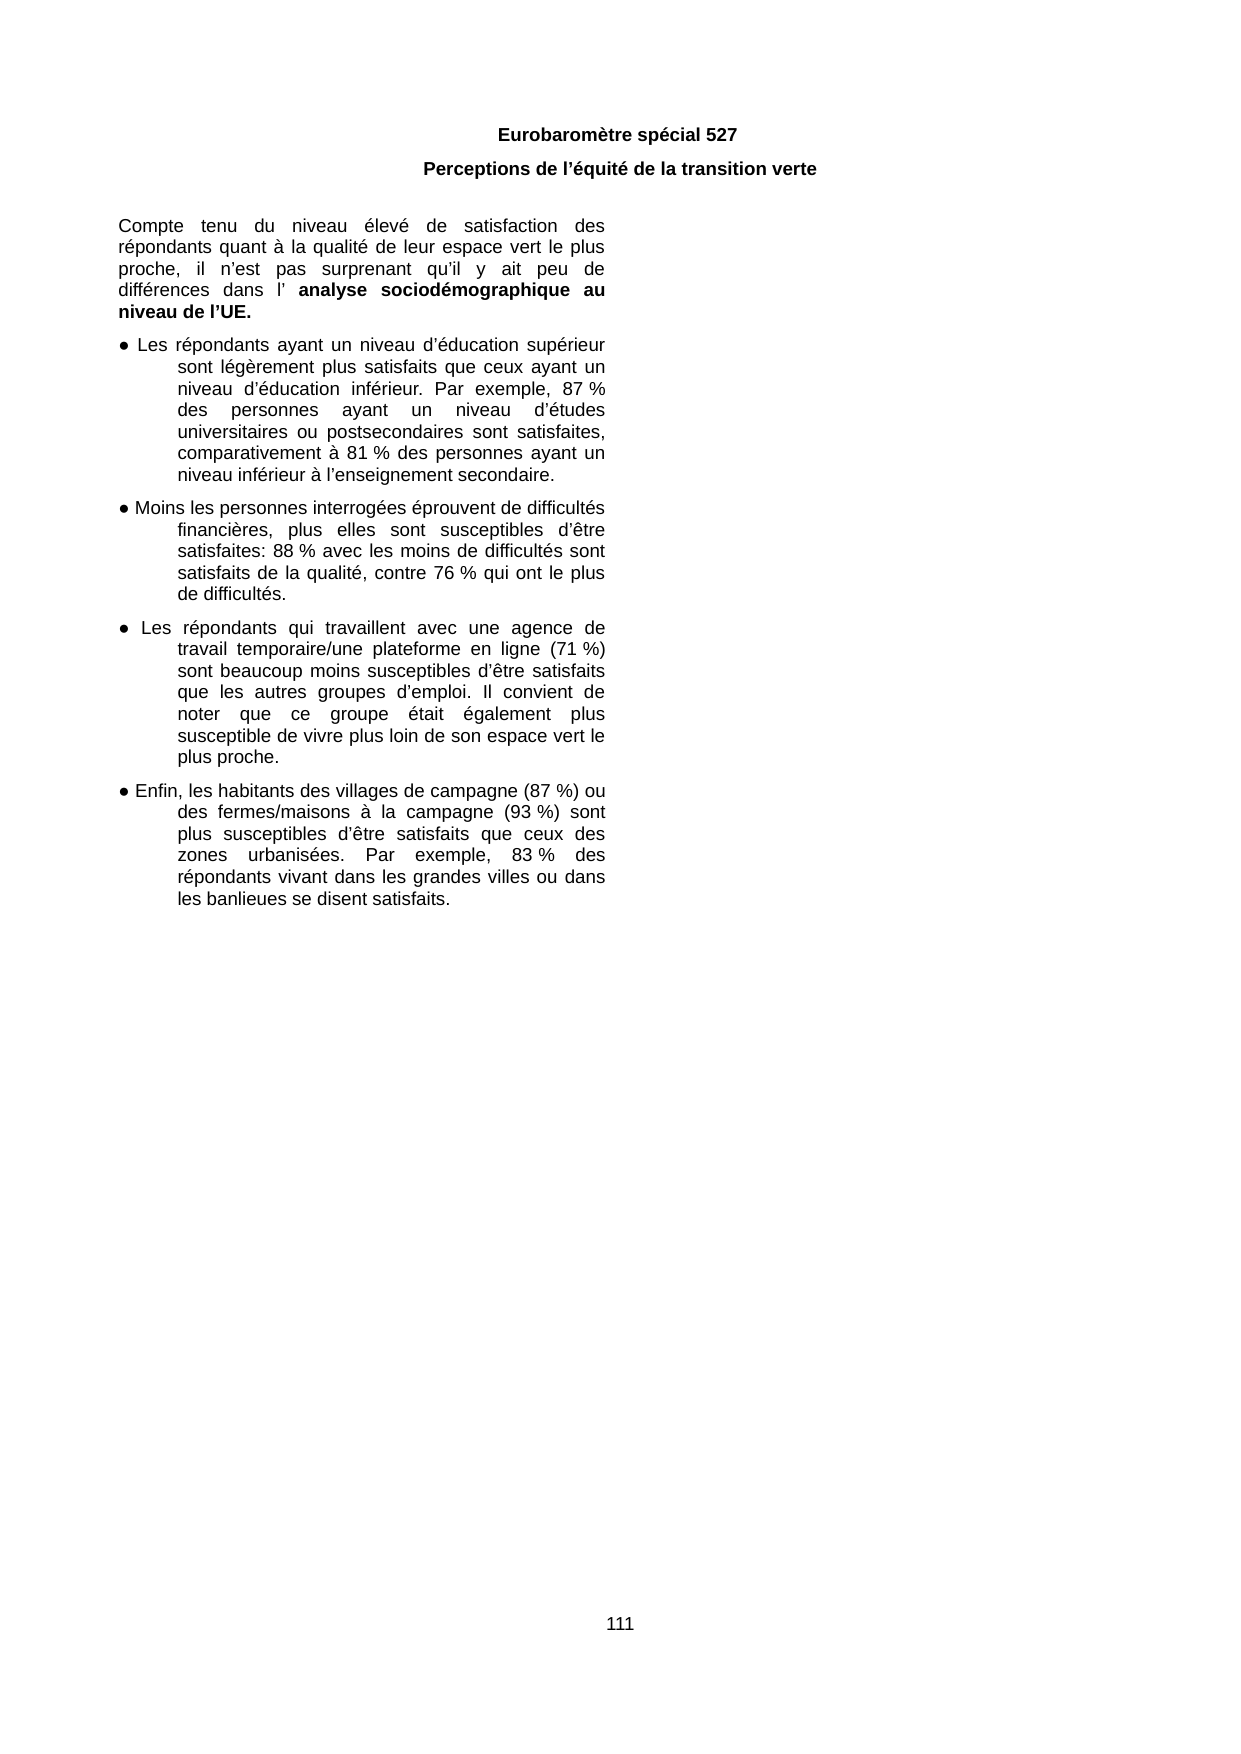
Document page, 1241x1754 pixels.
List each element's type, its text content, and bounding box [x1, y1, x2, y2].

text ● Les répondants qui travaillent avec une agence de travail temporaire/une plateforme en ligne (71 %) sont beaucoup moins susceptibles d’être satisfaits que les autres groupes d’emploi. Il convient de noter que ce groupe était également plus susceptible de vivre plus loin de son espace vert le plus proche. [118, 617, 605, 768]
text ● Les répondants ayant un niveau d’éducation supérieur sont légèrement plus satisfaits que ceux ayant un niveau d’éducation inférieur. Par exemple, 87 % des personnes ayant un niveau d’études universitaires ou postsecondaires sont satisfaites, comparativement à 81 % des personnes ayant un niveau inférieur à l’enseignement secondaire. [118, 334, 605, 485]
text ● Moins les personnes interrogées éprouvent de difficultés financières, plus elles sont susceptibles d’être satisfaites: 88 % avec les moins de difficultés sont satisfaits de la qualité, contre 76 % qui ont le plus de difficultés. [118, 497, 605, 605]
text Compte tenu du niveau élevé de satisfaction des répondants quant à la qualité de leur espace vert le plus proche, il n’est pas surprenant qu’il y ait peu de différences dans l’ analyse sociodémographique au niveau de l’UE. [118, 214, 605, 322]
text ● Enfin, les habitants des villages de campagne (87 %) ou des fermes/maisons à la campagne (93 %) sont plus susceptibles d’être satisfaits que ceux des zones urbanisées. Par exemple, 83 % des répondants vivant dans les grandes villes ou dans les banlieues se disent satisfaits. [118, 779, 605, 909]
